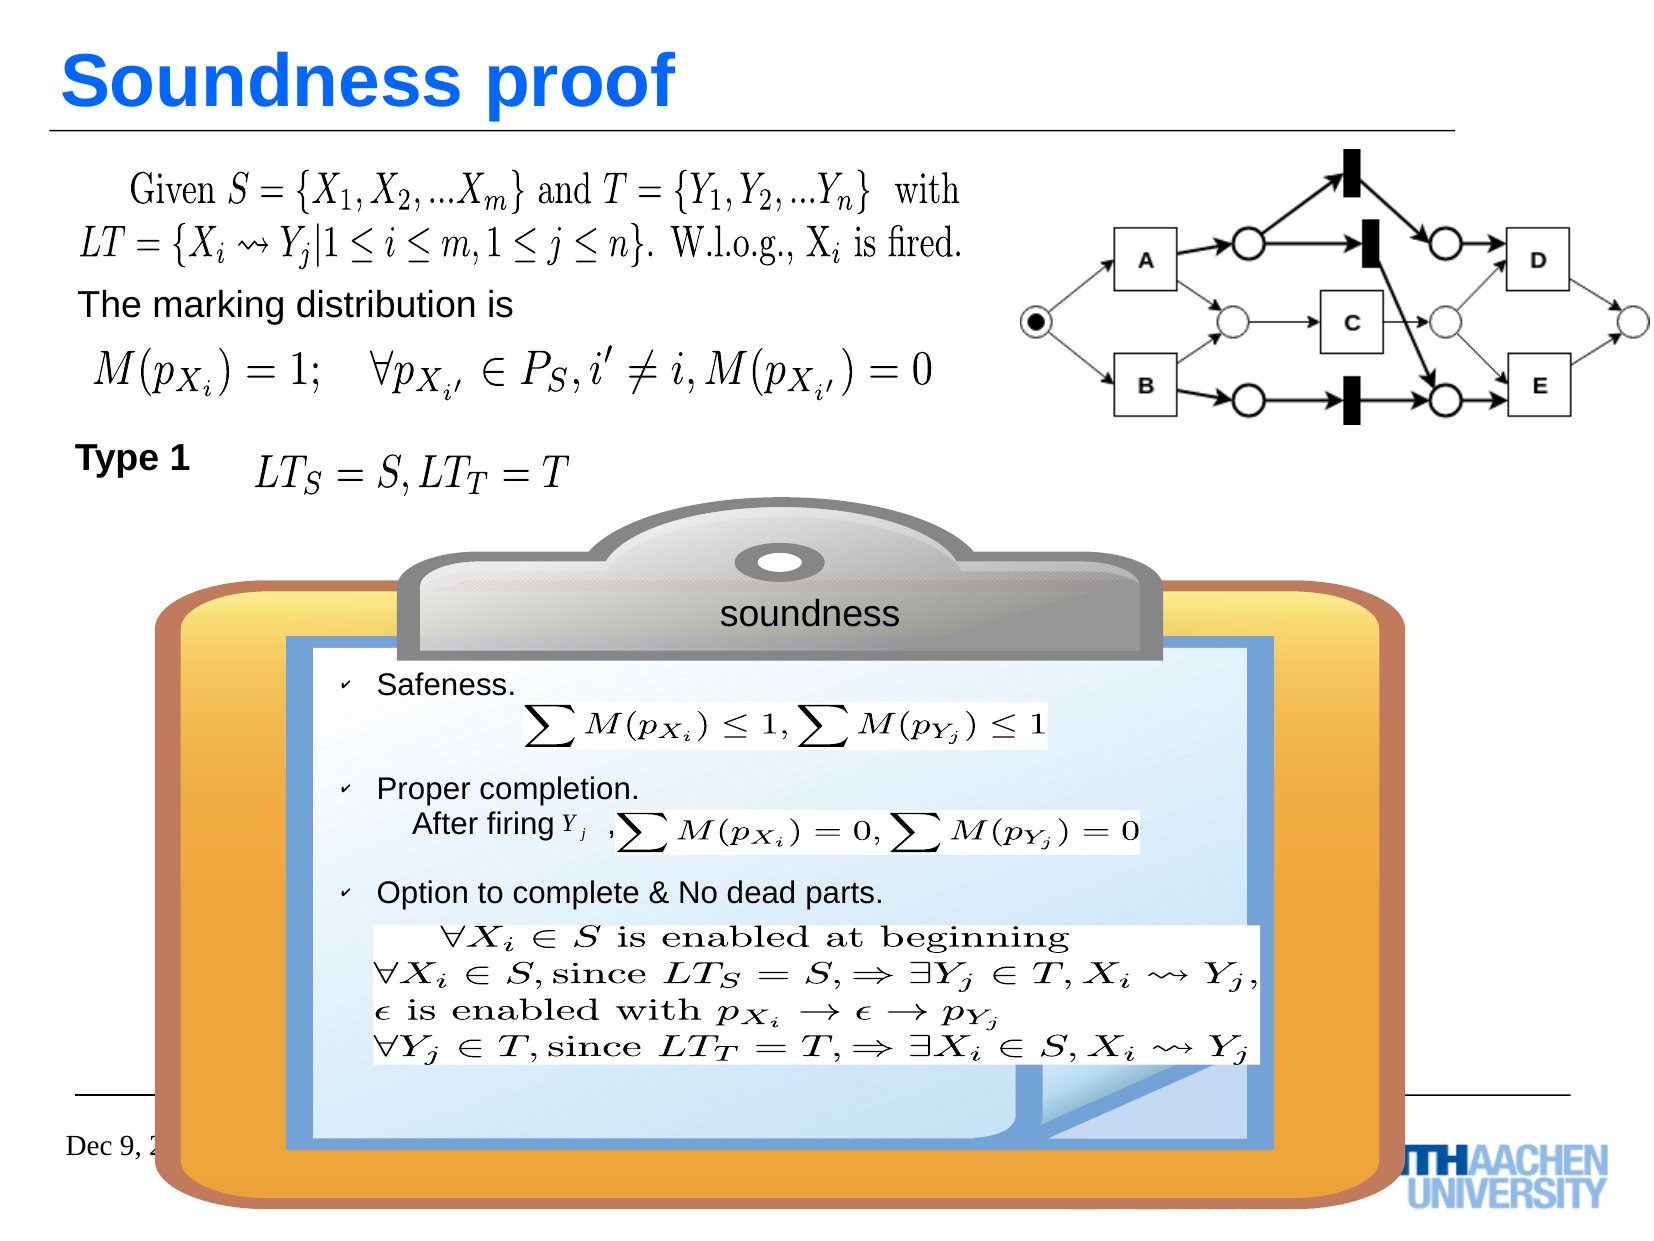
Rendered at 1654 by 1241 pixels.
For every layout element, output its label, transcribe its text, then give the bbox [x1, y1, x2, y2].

text_box [78, 169, 963, 270]
text_box [373, 925, 1261, 1066]
text_box [253, 454, 571, 465]
text_box The marking distribution is [62, 276, 753, 376]
chart [555, 810, 592, 842]
picture [0, 465, 1654, 1241]
title Soundness proof [60, 30, 1549, 131]
text_box [91, 345, 933, 401]
text_box Type 1 [60, 429, 526, 465]
text_box [615, 810, 1141, 855]
picture [1020, 149, 1650, 425]
text_box Safeness. Proper completion. After firing , Option to complete & No dead parts. [326, 660, 1126, 1072]
text_box soundness [705, 585, 946, 642]
text_box [522, 701, 1048, 751]
